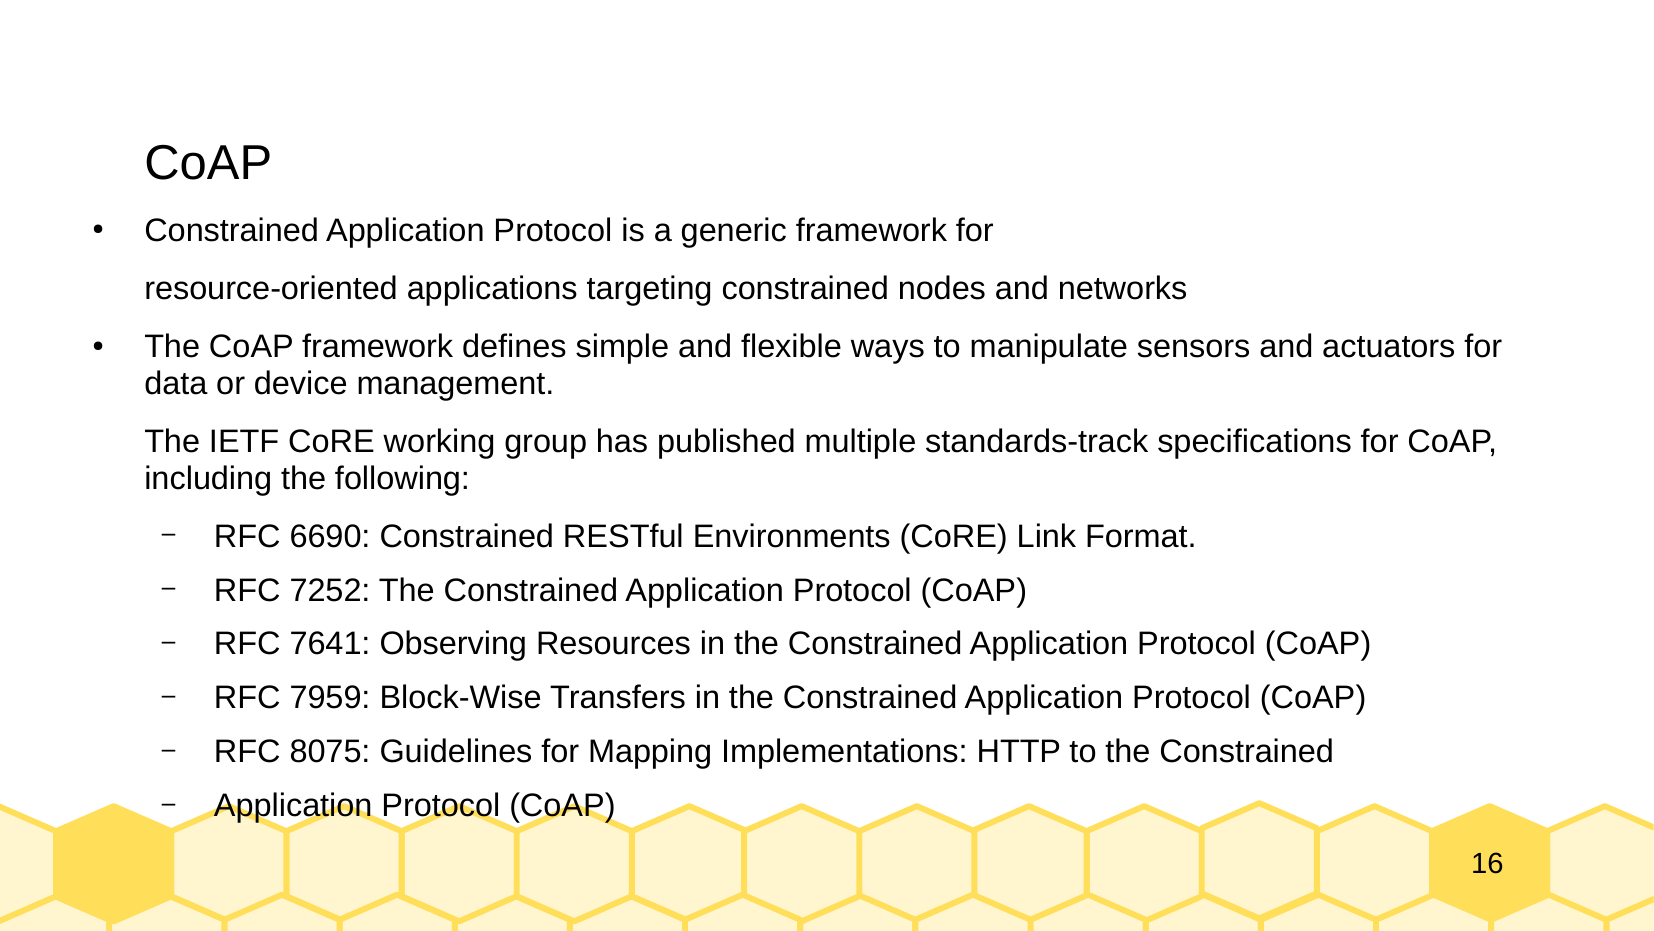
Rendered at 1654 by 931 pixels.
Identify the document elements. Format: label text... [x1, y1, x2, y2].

list CoAP Constrained Application Protocol is a generic framework for resource-oriented applications targeting constrained nodes and networks The CoAP framework defines simple and flexible ways to manipulate sensors and actuators for data or device management. The IETF CoRE working group has published multiple standards-track specifications for CoAP, including the following: RFC 6690: Constrained RESTful Environments (CoRE) Link Format. RFC 7252: The Constrained Application Protocol (CoAP) RFC 7641: Observing Resources in the Constrained Application Protocol (CoAP) RFC 7959: Block-Wise Transfers in the Constrained Application Protocol (CoAP) RFC 8075: Guidelines for Mapping Implementations: HTTP to the Constrained Application Protocol (CoAP) [75, 135, 1564, 826]
